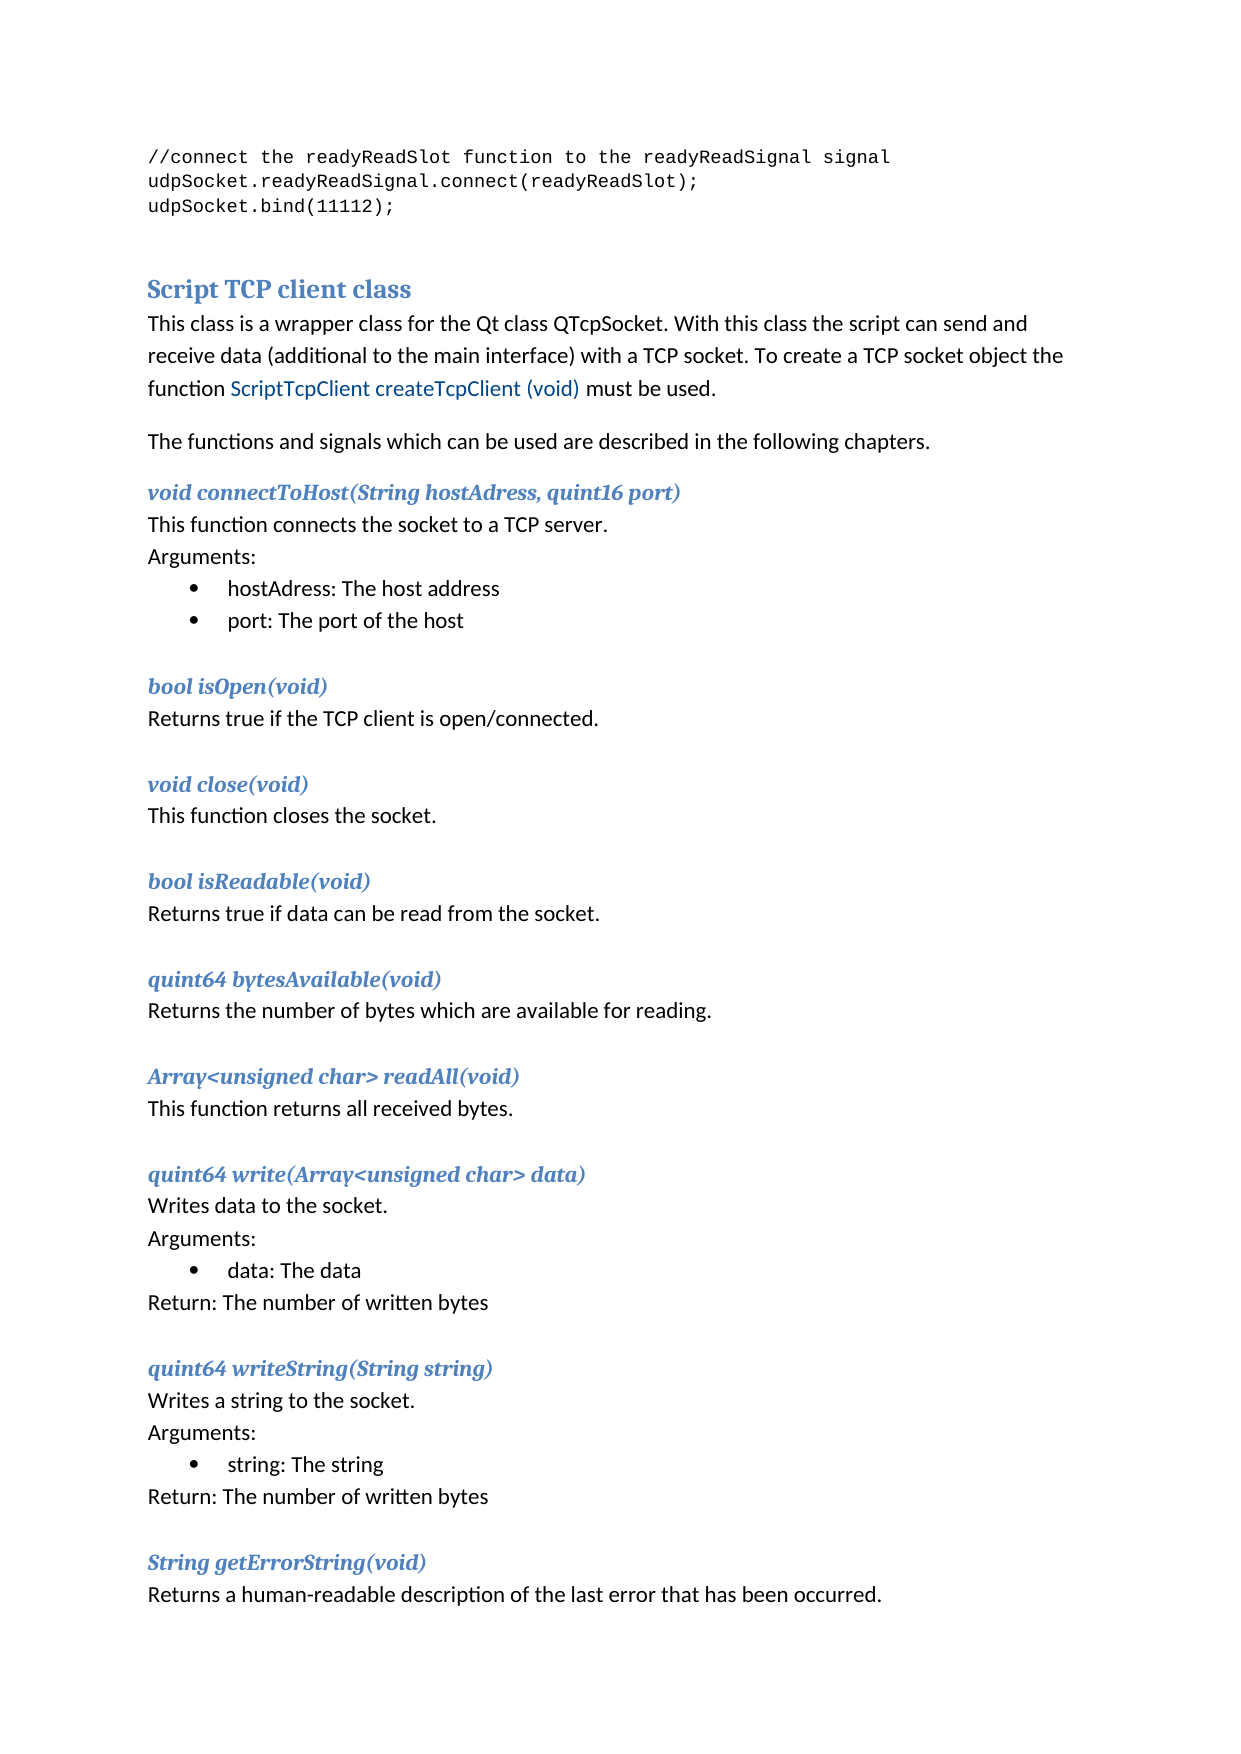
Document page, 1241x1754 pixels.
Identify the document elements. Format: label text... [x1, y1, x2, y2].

list string: The string [190, 1450, 1093, 1478]
subtitle String getErrorString(void) [148, 1549, 1093, 1576]
text udpSocket.readyReadSignal.connect(readyReadSlot); [148, 172, 1093, 193]
text This class is a wrapper class for the Qt class QTcpSocket. With this class the script can send and receive data (additional to the main interface) with a TCP socket. To create a TCP socket object the function ScriptTcpClient createTcpClient (void) must be used. [148, 309, 1093, 402]
text Returns true if data can be read from the socket. [148, 899, 1093, 927]
subtitle Array<unsigned char> readAll(void) [148, 1064, 1093, 1090]
subtitle Script TCP client class [148, 274, 1093, 305]
text This function returns all received bytes. [148, 1094, 1093, 1122]
text The functions and signals which can be used are described in the following chapters. [148, 427, 1093, 455]
text This function closes the socket. [148, 802, 1093, 830]
text Arguments: [148, 1418, 1093, 1446]
text //connect the readyReadSlot function to the readyReadSignal signal [148, 148, 1093, 169]
text Arguments: [148, 1224, 1093, 1252]
text Returns the number of bytes which are available for reading. [148, 997, 1093, 1025]
subtitle void close(void) [148, 771, 1093, 798]
text Writes data to the socket. [148, 1192, 1093, 1220]
subtitle bool isReadable(void) [148, 869, 1093, 895]
text Return: The number of written bytes [148, 1288, 1093, 1316]
subtitle bool isOpen(void) [148, 674, 1093, 700]
text Return: The number of written bytes [148, 1482, 1093, 1510]
text Returns true if the TCP client is open/connected. [148, 704, 1093, 732]
subtitle quint64 bytesAvailable(void) [148, 966, 1093, 993]
subtitle quint64 write(Array<unsigned char> data) [148, 1161, 1093, 1188]
subtitle quint64 writeString(String string) [148, 1356, 1093, 1382]
text Writes a string to the socket. [148, 1386, 1093, 1414]
text Arguments: [148, 542, 1093, 570]
text Returns a human-readable description of the last error that has been occurred. [148, 1580, 1093, 1608]
list hostAdress: The host address [190, 574, 1093, 602]
text This function connects the socket to a TCP server. [148, 510, 1093, 538]
list port: The port of the host [190, 607, 1093, 635]
text udpSocket.bind(11112); [148, 196, 1093, 218]
subtitle void connectToHost(String hostAdress, quint16 port) [148, 480, 1093, 506]
list data: The data [190, 1256, 1093, 1284]
